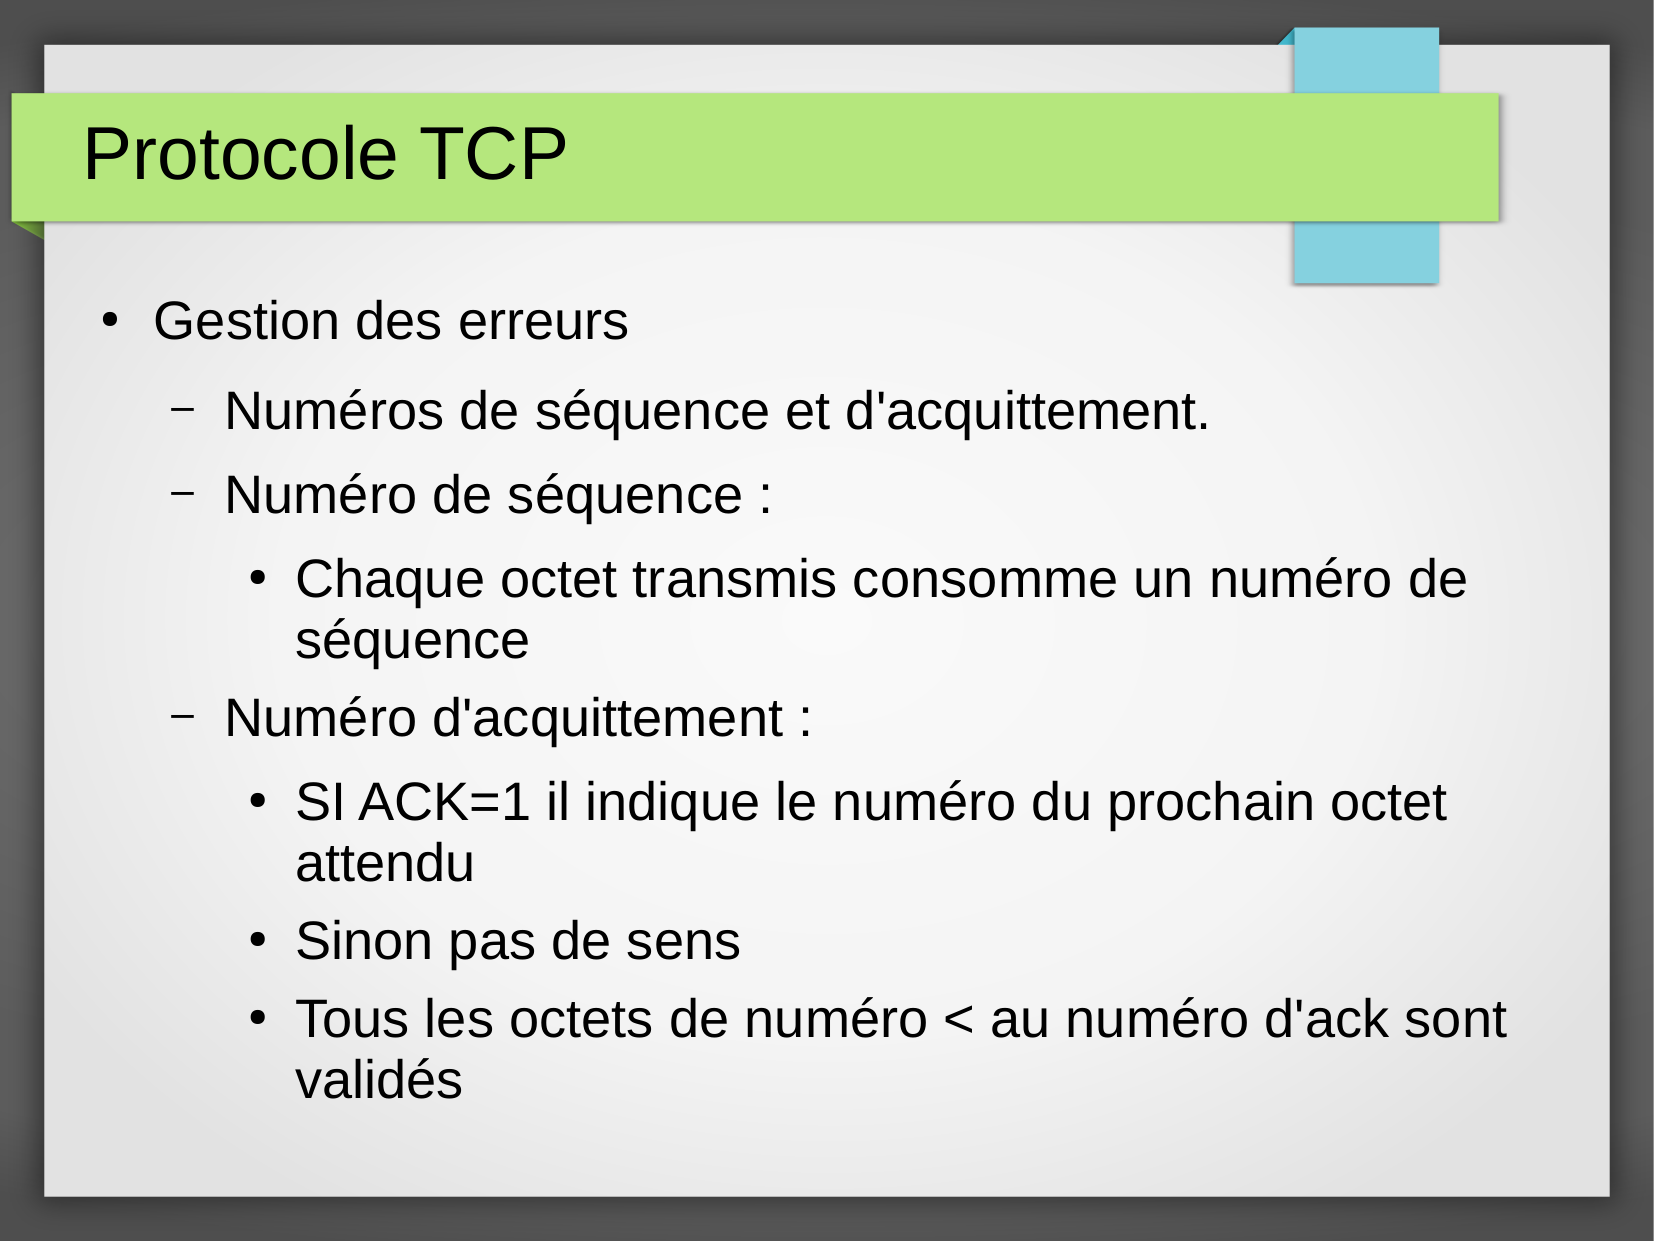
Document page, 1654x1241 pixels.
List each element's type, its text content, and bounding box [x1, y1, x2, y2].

list Gestion des erreurs Numéros de séquence et d'acquittement. Numéro de séquence : Chaque octet transmis consomme un numéro de séquence Numéro d'acquittement : SI ACK=1 il indique le numéro du prochain octet attendu Sinon pas de sens Tous les octets de numéro < au numéro d'ack sont validés [82, 290, 1571, 1193]
title Protocole TCP [82, 94, 1264, 213]
picture [0, 0, 1654, 1241]
